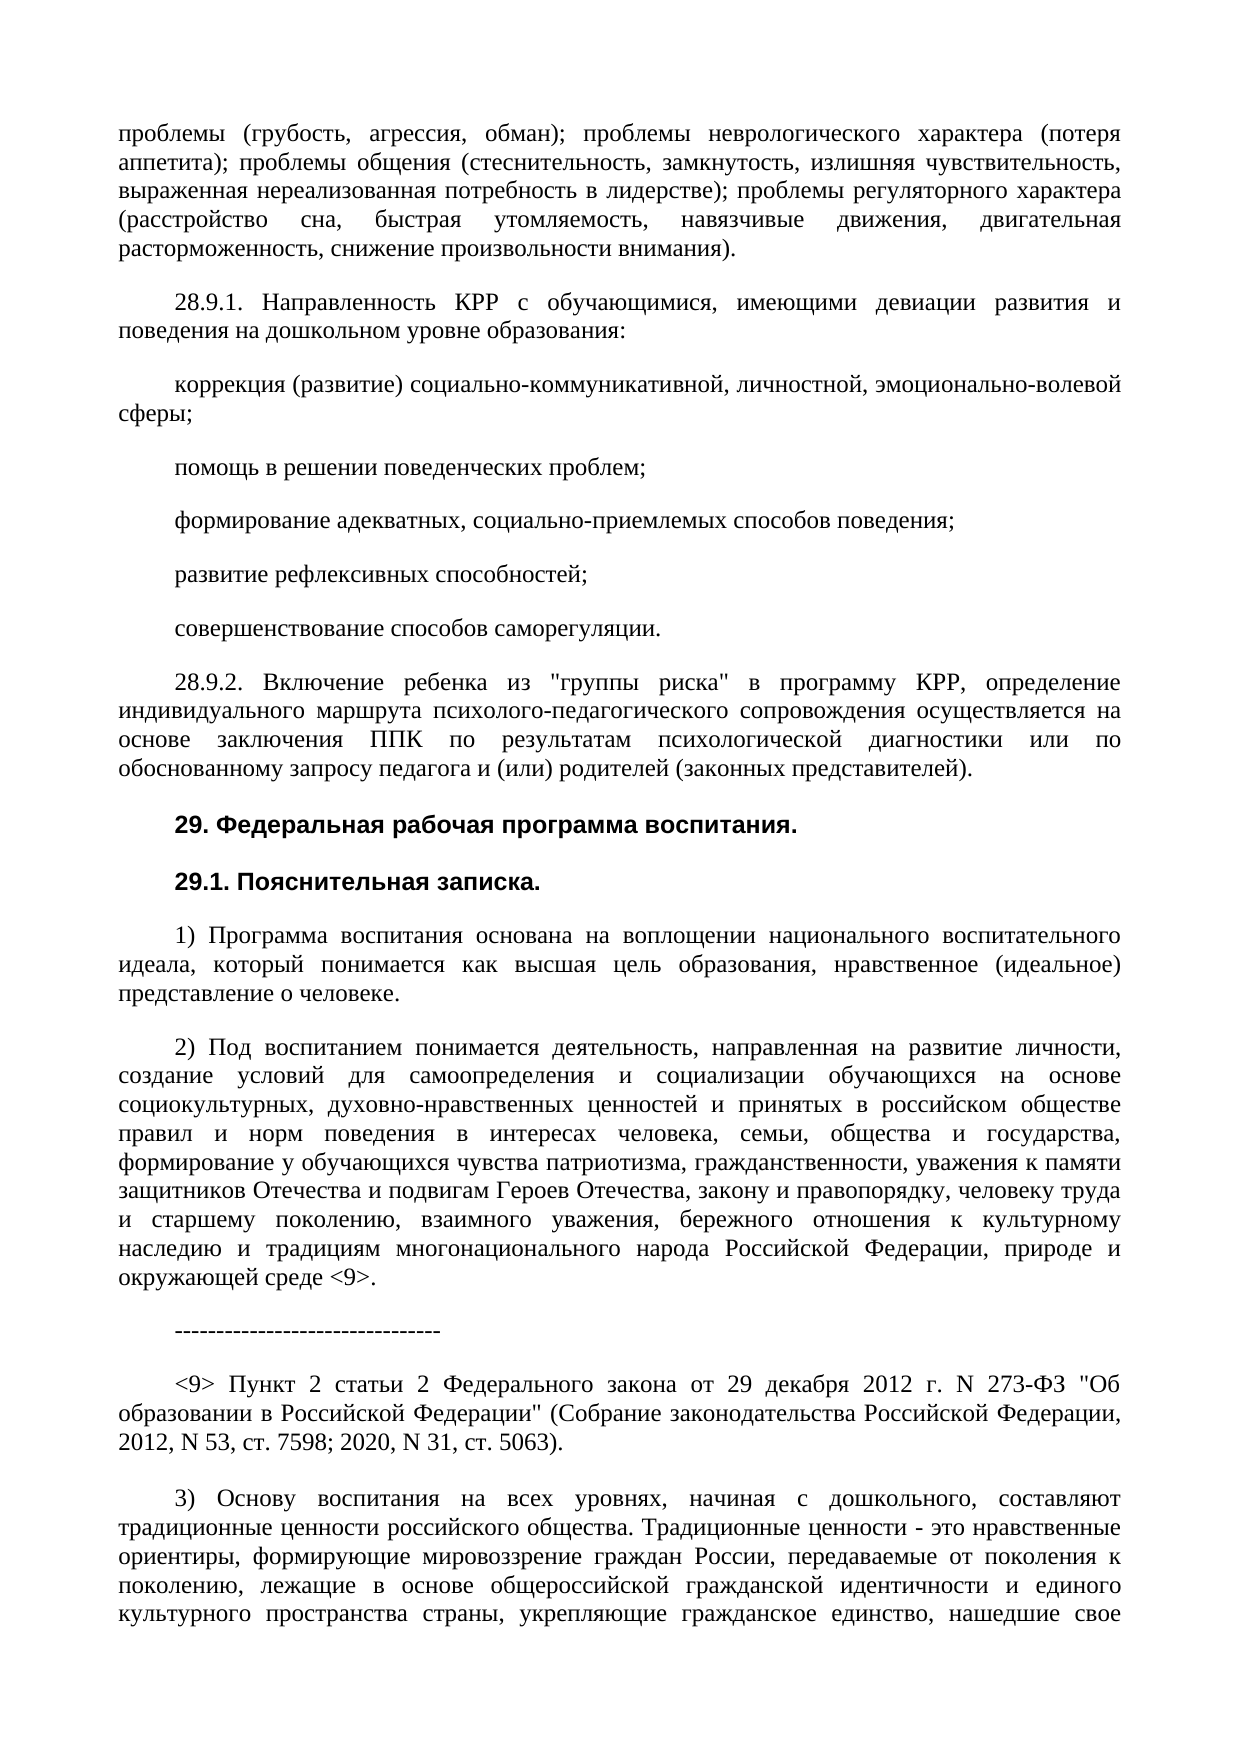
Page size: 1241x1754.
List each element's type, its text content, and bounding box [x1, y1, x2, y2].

text 29. Федеральная рабочая программа воспитания. [118, 810, 1122, 839]
text <9> Пункт 2 статьи 2 Федерального закона от 29 декабря 2012 г. N 273-ФЗ "Об образовании в Российской Федерации" (Собрание законодательства Российской Федерации, 2012, N 53, ст. 7598; 2020, N 31, ст. 5063). [118, 1369, 1122, 1455]
text коррекция (развитие) социально-коммуникативной, личностной, эмоционально-волевой сферы; [118, 369, 1122, 427]
text развитие рефлексивных способностей; [118, 559, 1122, 588]
text 2) Под воспитанием понимается деятельность, направленная на развитие личности, создание условий для самоопределения и социализации обучающихся на основе социокультурных, духовно-нравственных ценностей и принятых в российском обществе правил и норм поведения в интересах человека, семьи, общества и государства, формирование у обучающихся чувства патриотизма, гражданственности, уважения к памяти защитников Отечества и подвигам Героев Отечества, закону и правопорядку, человеку труда и старшему поколению, взаимного уважения, бережного отношения к культурному наследию и традициям многонационального народа Российской Федерации, природе и окружающей среде <9>. [118, 1032, 1122, 1290]
text 1) Программа воспитания основана на воплощении национального воспитательного идеала, который понимается как высшая цель образования, нравственное (идеальное) представление о человеке. [118, 920, 1122, 1007]
text 3) Основу воспитания на всех уровнях, начиная с дошкольного, составляют традиционные ценности российского общества. Традиционные ценности - это нравственные ориентиры, формирующие мировоззрение граждан России, передаваемые от поколения к поколению, лежащие в основе общероссийской гражданской идентичности и единого культурного пространства страны, укрепляющие гражданское единство, нашедшие свое [118, 1483, 1122, 1627]
text проблемы (грубость, агрессия, обман); проблемы неврологического характера (потеря аппетита); проблемы общения (стеснительность, замкнутость, излишняя чувствительность, выраженная нереализованная потребность в лидерстве); проблемы регуляторного характера (расстройство сна, быстрая утомляемость, навязчивые движения, двигательная расторможенность, снижение произвольности внимания). [118, 118, 1122, 262]
text 28.9.2. Включение ребенка из "группы риска" в программу КРР, определение индивидуального маршрута психолого-педагогического сопровождения осуществляется на основе заключения ППК по результатам психологической диагностики или по обоснованному запросу педагога и (или) родителей (законных представителей). [118, 667, 1122, 782]
text 28.9.1. Направленность КРР с обучающимися, имеющими девиации развития и поведения на дошкольном уровне образования: [118, 287, 1122, 344]
text 29.1. Пояснительная записка. [118, 867, 1122, 895]
text совершенствование способов саморегуляции. [118, 613, 1122, 642]
text -------------------------------- [118, 1315, 1122, 1344]
text формирование адекватных, социально-приемлемых способов поведения; [118, 506, 1122, 534]
text помощь в решении поведенческих проблем; [118, 452, 1122, 481]
